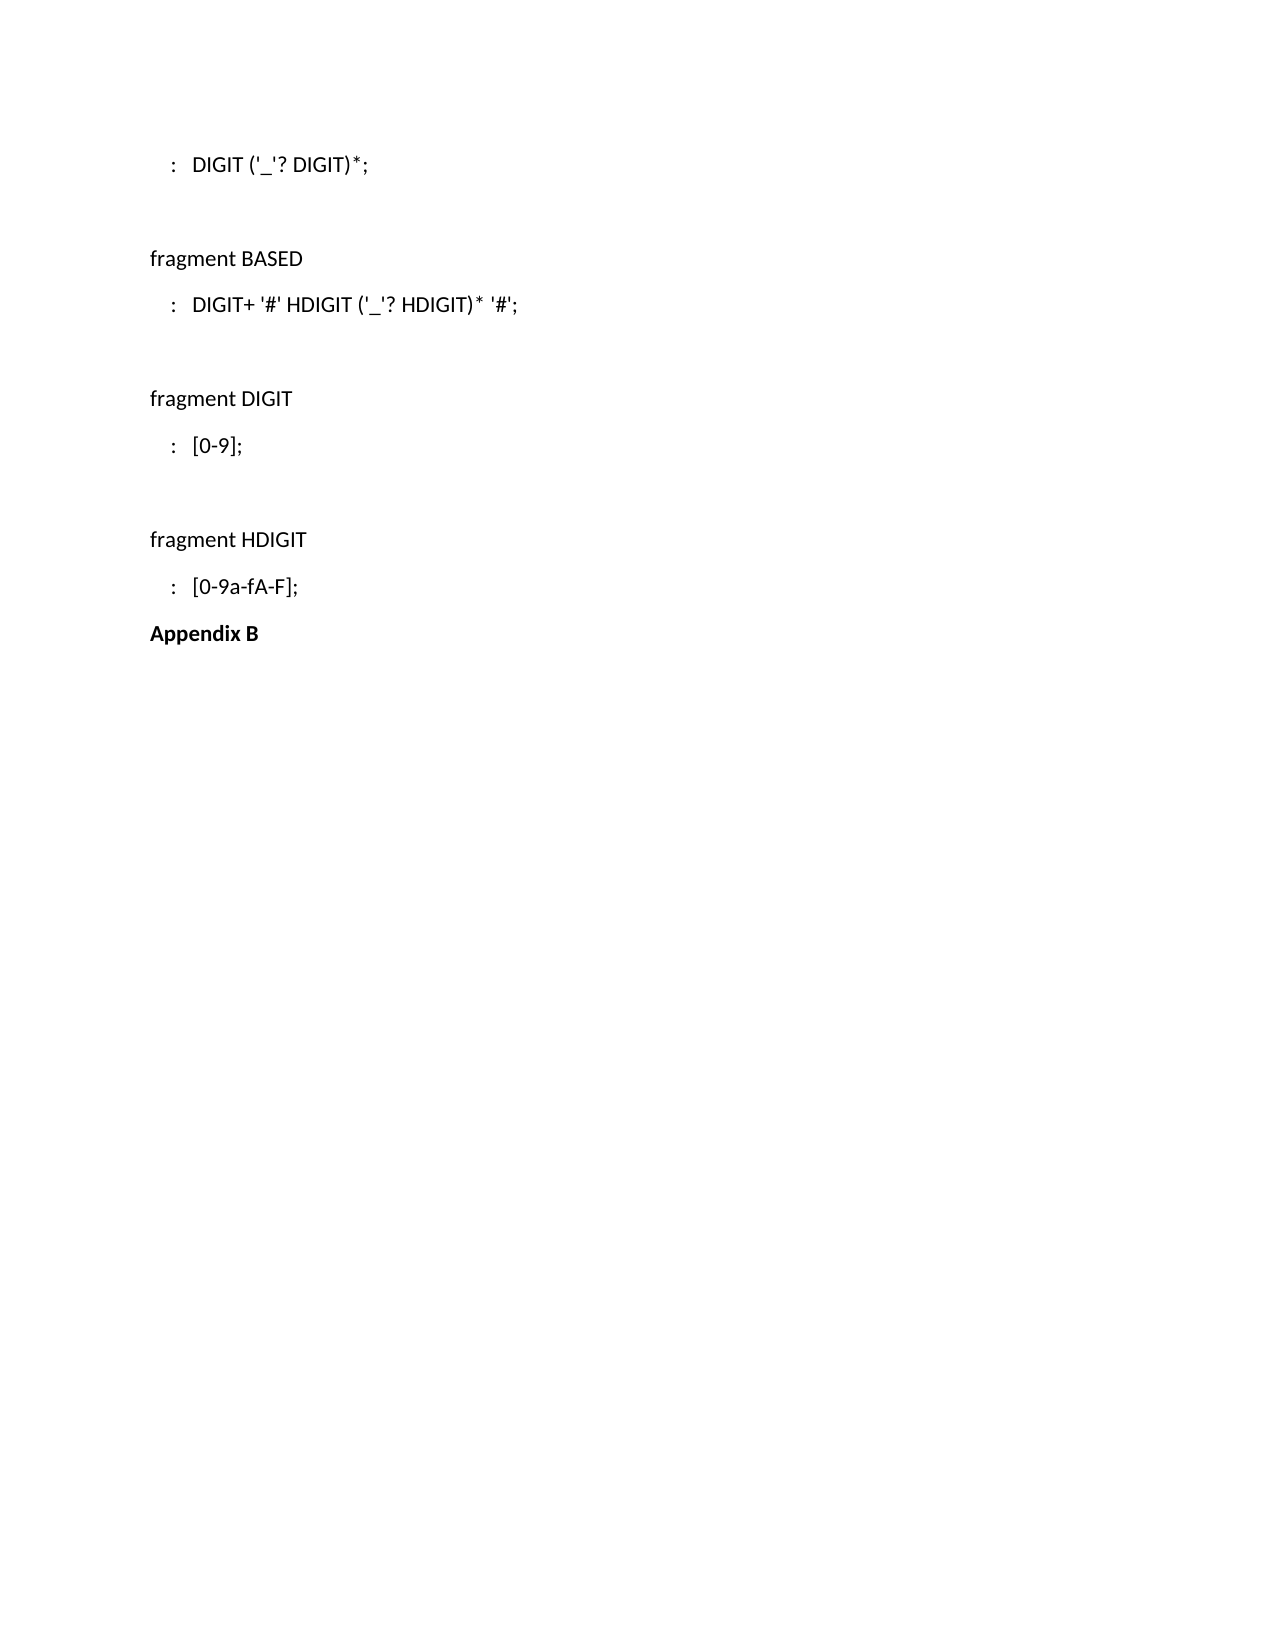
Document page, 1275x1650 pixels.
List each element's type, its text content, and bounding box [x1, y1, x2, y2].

text : [0-9a-fA-F]; [150, 572, 1125, 600]
text : [0-9]; [150, 431, 1125, 459]
text fragment HDIGIT [150, 525, 1125, 553]
text fragment BASED [150, 244, 1125, 272]
text : DIGIT+ '#' HDIGIT ('_'? HDIGIT)* '#'; [150, 291, 1125, 319]
text fragment DIGIT [150, 384, 1125, 412]
text : DIGIT ('_'? DIGIT)*; [150, 150, 1125, 178]
text Appendix B [150, 619, 1125, 647]
